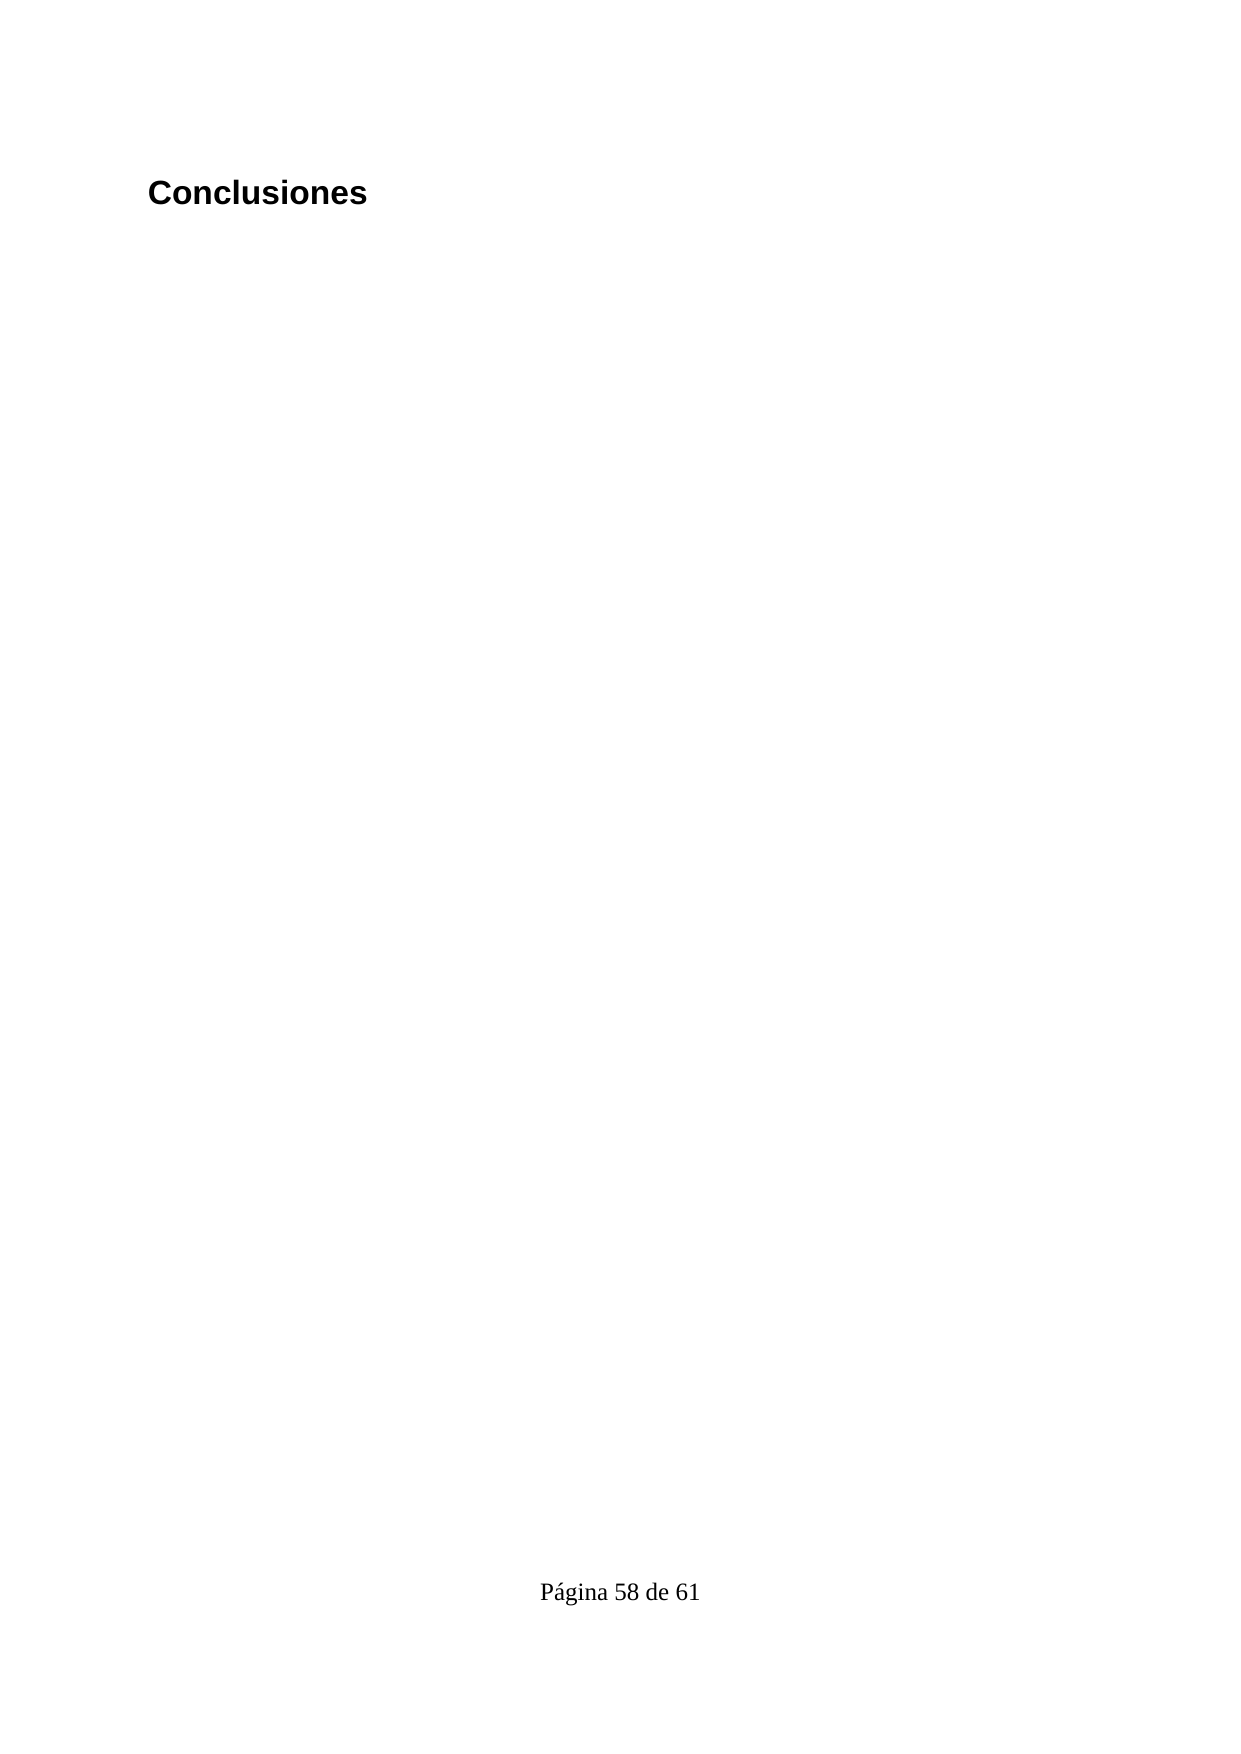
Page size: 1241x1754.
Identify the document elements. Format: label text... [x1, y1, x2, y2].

subtitle Conclusiones [148, 173, 1093, 211]
